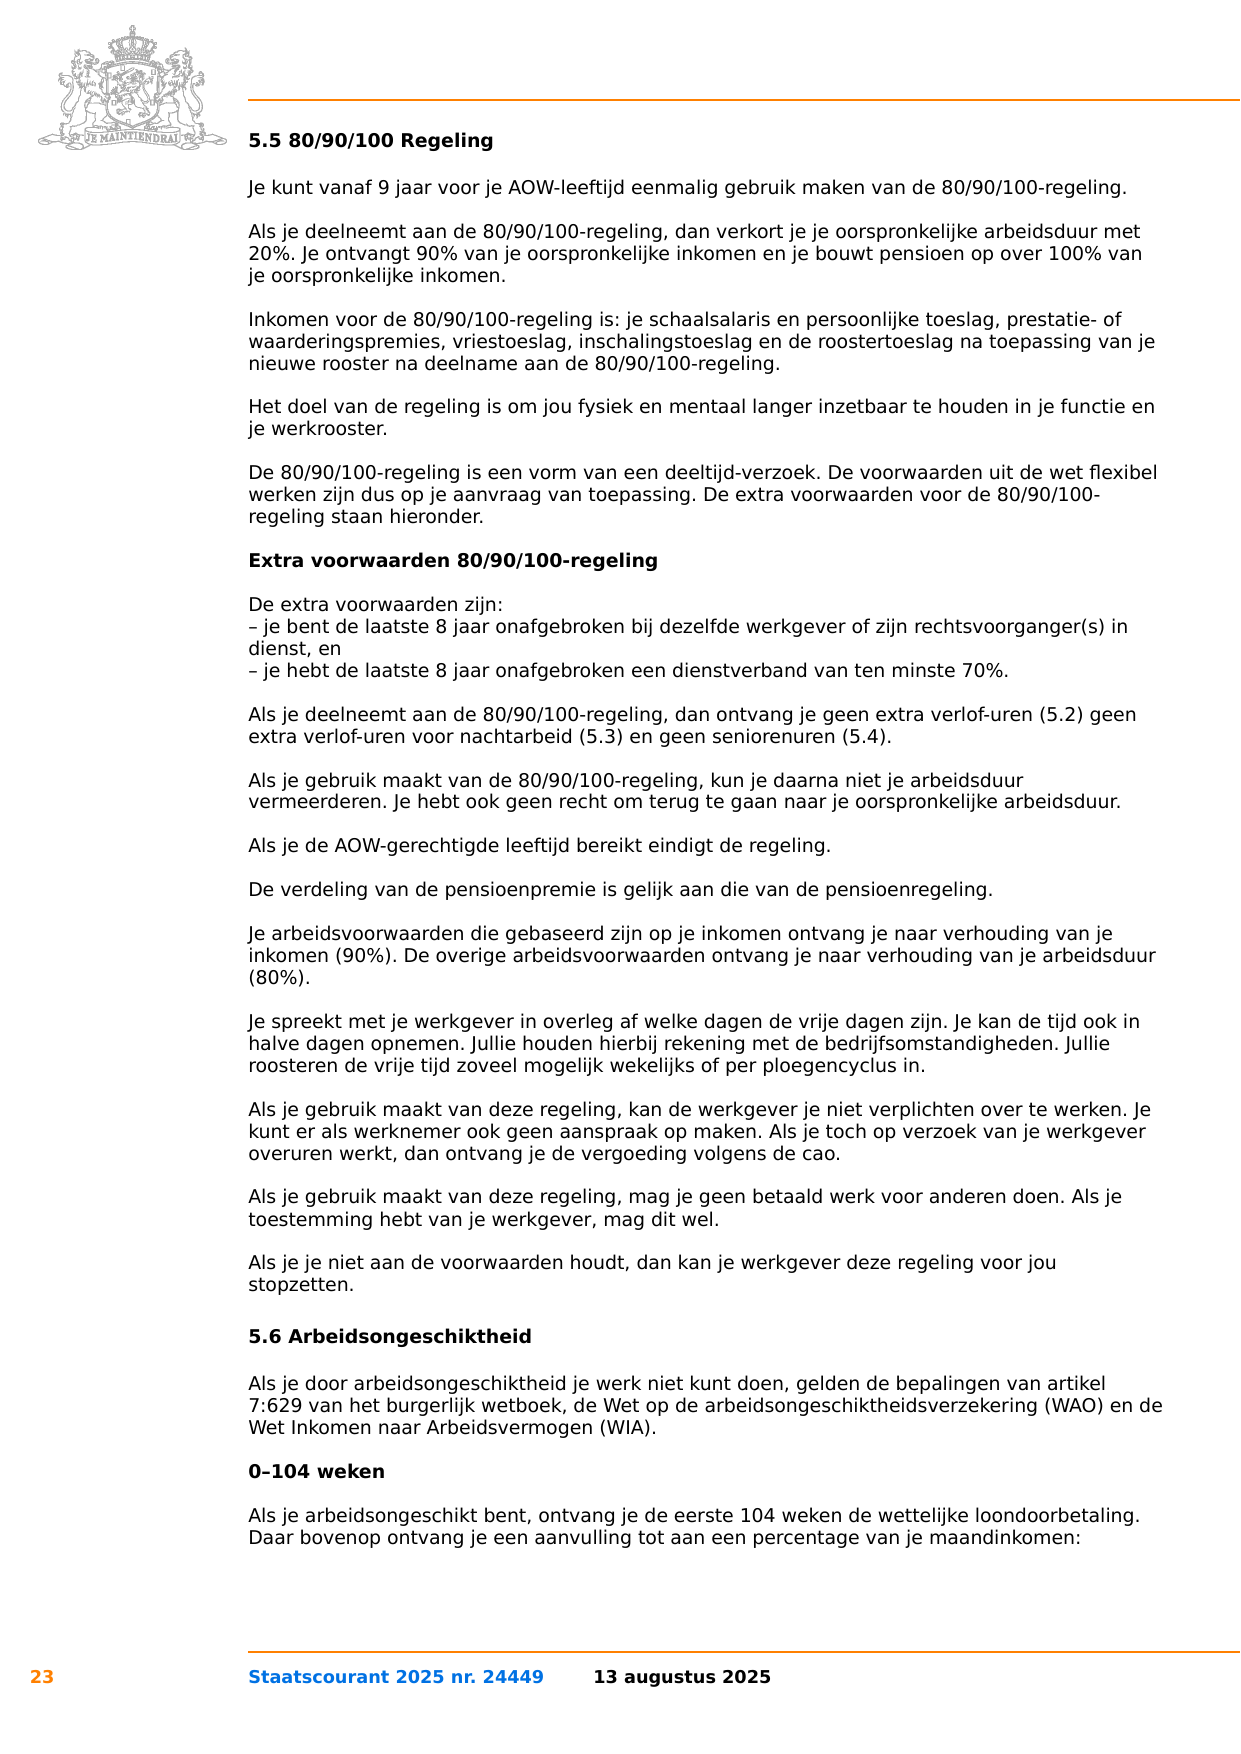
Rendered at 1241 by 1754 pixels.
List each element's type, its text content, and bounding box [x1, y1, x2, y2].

text Als je de AOW-gerechtigde leeftijd bereikt eindigt de regeling. [248, 835, 1163, 857]
text Als je deelneemt aan de 80/90/100-regeling, dan verkort je je oorspronkelijke arbeidsduur met 20%. Je ontvangt 90% van je oorspronkelijke inkomen en je bouwt pensioen op over 100% van je oorspronkelijke inkomen. [248, 221, 1163, 287]
subtitle Extra voorwaarden 80/90/100-regeling [248, 550, 1163, 572]
text Als je gebruik maakt van de 80/90/100-regeling, kun je daarna niet je arbeidsduur vermeerderen. Je hebt ook geen recht om terug te gaan naar je oorspronkelijke arbeidsduur. [248, 769, 1163, 813]
text Als je je niet aan de voorwaarden houdt, dan kan je werkgever deze regeling voor jou stopzetten. [248, 1252, 1163, 1296]
text Je arbeidsvoorwaarden die gebaseerd zijn op je inkomen ontvang je naar verhouding van je inkomen (90%). De overige arbeidsvoorwaarden ontvang je naar verhouding van je arbeidsduur (80%). [248, 923, 1163, 989]
text De extra voorwaarden zijn: [248, 594, 1163, 616]
text Als je arbeidsongeschikt bent, ontvang je de eerste 104 weken de wettelijke loondoorbetaling. Daar bovenop ontvang je een aanvulling tot aan een percentage van je maandinkomen: [248, 1505, 1163, 1549]
subtitle 5.5 80/90/100 Regeling [248, 130, 1163, 152]
text – je hebt de laatste 8 jaar onafgebroken een dienstverband van ten minste 70%. [248, 660, 1163, 682]
text Als je gebruik maakt van deze regeling, mag je geen betaald werk voor anderen doen. Als je toestemming hebt van je werkgever, mag dit wel. [248, 1186, 1163, 1230]
picture [38, 25, 227, 150]
text Als je gebruik maakt van deze regeling, kan de werkgever je niet verplichten over te werken. Je kunt er als werknemer ook geen aanspraak op maken. Als je toch op verzoek van je werkgever overuren werkt, dan ontvang je de vergoeding volgens de cao. [248, 1099, 1163, 1164]
text Je spreekt met je werkgever in overleg af welke dagen de vrije dagen zijn. Je kan de tijd ook in halve dagen opnemen. Jullie houden hierbij rekening met de bedrijfsomstandigheden. Jullie roosteren de vrije tijd zoveel mogelijk wekelijks of per ploegencyclus in. [248, 1011, 1163, 1077]
text Als je door arbeidsongeschiktheid je werk niet kunt doen, gelden de bepalingen van artikel 7:629 van het burgerlijk wetboek, de Wet op de arbeidsongeschiktheidsverzekering (WAO) en de Wet Inkomen naar Arbeidsvermogen (WIA). [248, 1373, 1163, 1439]
subtitle 0–104 weken [248, 1461, 1163, 1483]
text Inkomen voor de 80/90/100-regeling is: je schaalsalaris en persoonlijke toeslag, prestatie- of waarderingspremies, vriestoeslag, inschalingstoeslag en de roostertoeslag na toepassing van je nieuwe rooster na deelname aan de 80/90/100-regeling. [248, 308, 1163, 374]
text – je bent de laatste 8 jaar onafgebroken bij dezelfde werkgever of zijn rechtsvoorganger(s) in dienst, en [248, 616, 1163, 660]
subtitle 5.6 Arbeidsongeschiktheid [248, 1326, 1163, 1348]
text Het doel van de regeling is om jou fysiek en mentaal langer inzetbaar te houden in je functie en je werkrooster. [248, 396, 1163, 440]
text De verdeling van de pensioenpremie is gelijk aan die van de pensioenregeling. [248, 879, 1163, 901]
text Als je deelneemt aan de 80/90/100-regeling, dan ontvang je geen extra verlof-uren (5.2) geen extra verlof-uren voor nachtarbeid (5.3) en geen seniorenuren (5.4). [248, 704, 1163, 748]
text De 80/90/100-regeling is een vorm van een deeltijd-verzoek. De voorwaarden uit de wet flexibel werken zijn dus op je aanvraag van toepassing. De extra voorwaarden voor de 80/90/100-regeling staan hieronder. [248, 462, 1163, 528]
text Je kunt vanaf 9 jaar voor je AOW-leeftijd eenmalig gebruik maken van de 80/90/100-regeling. [248, 177, 1163, 199]
